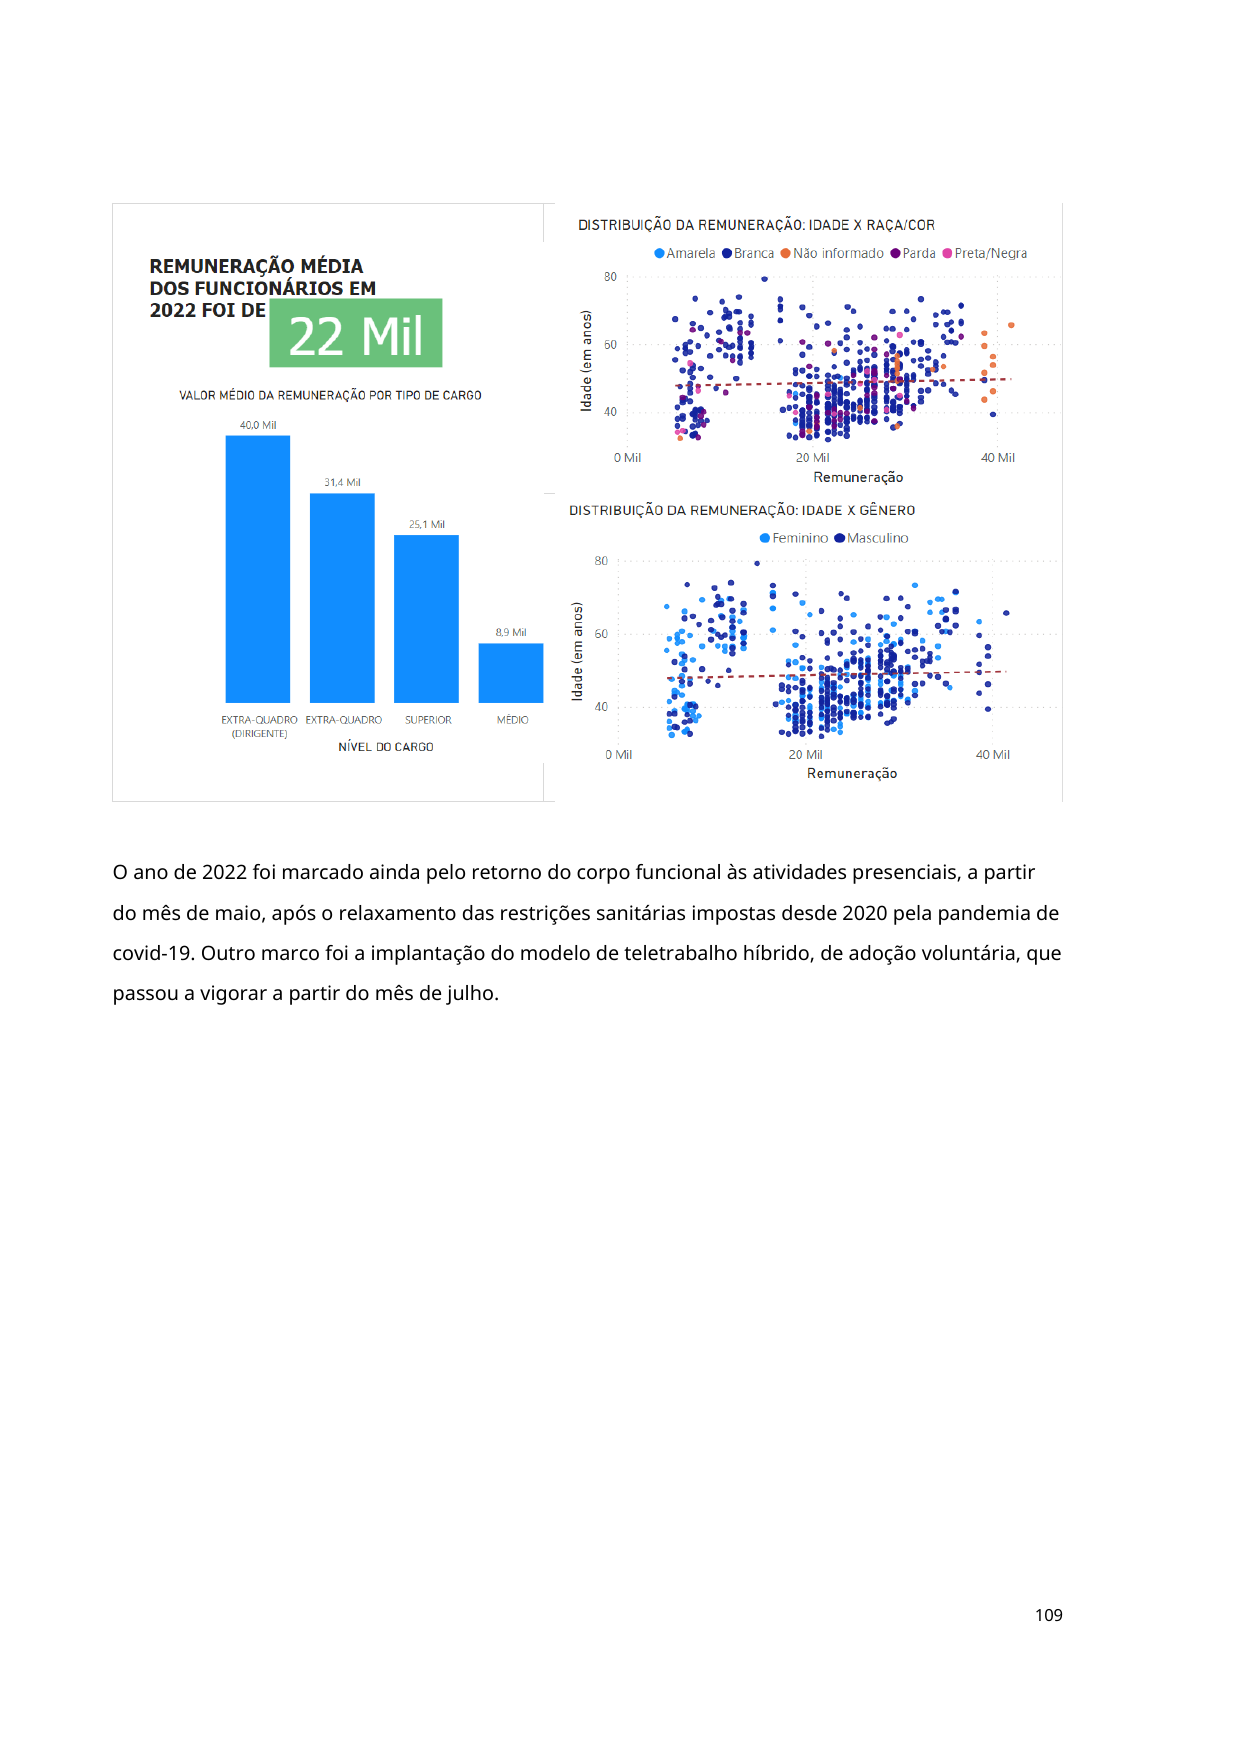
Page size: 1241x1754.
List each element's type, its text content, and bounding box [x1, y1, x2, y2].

table_cell [544, 494, 555, 801]
text O ano de 2022 foi marcado ainda pelo retorno do corpo funcional às atividades presenciais, a partir do mês de maio, após o relaxamento das restrições sanitárias impostas desde 2020 pela pandemia de covid-19. Outro marco foi a implantação do modelo de teletrabalho híbrido, de adoção voluntária, que passou a vigorar a partir do mês de julho. [112, 858, 1063, 1007]
table_header [113, 204, 543, 801]
table_header [544, 204, 555, 493]
